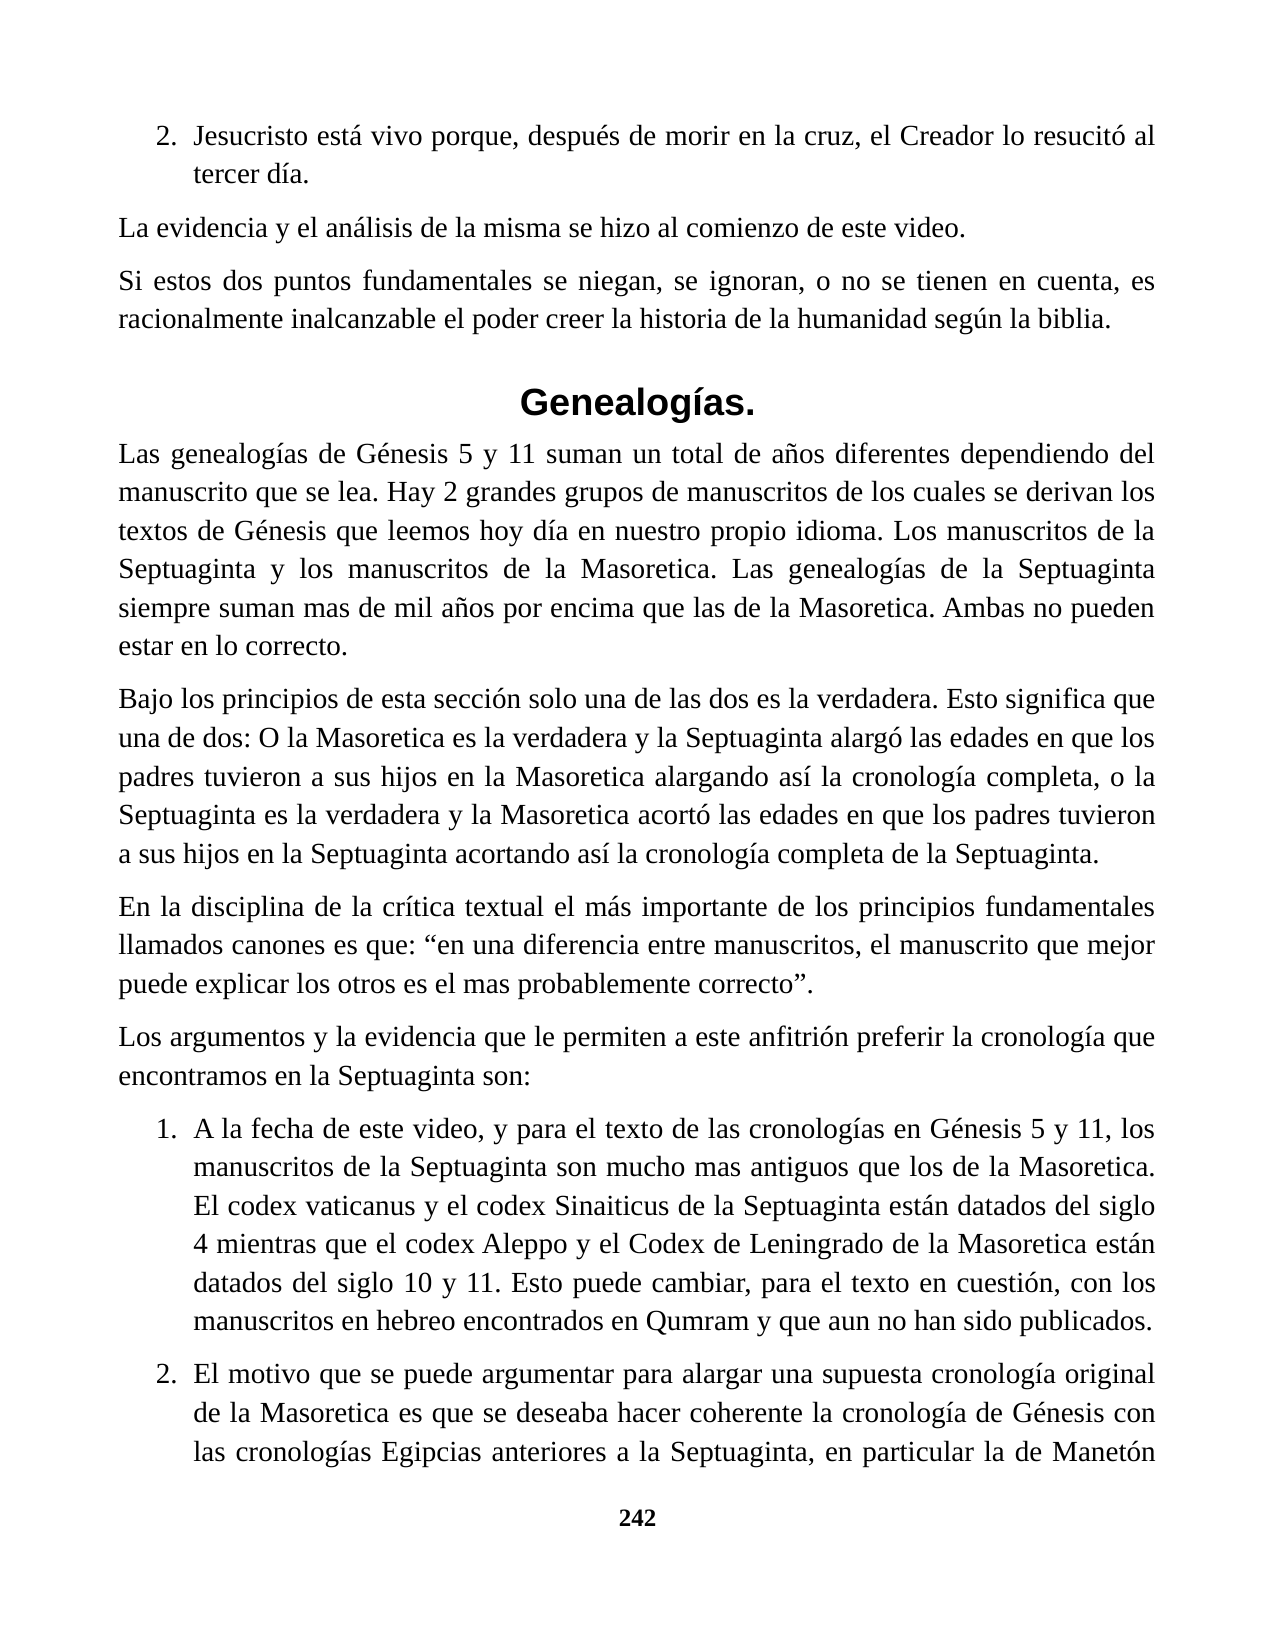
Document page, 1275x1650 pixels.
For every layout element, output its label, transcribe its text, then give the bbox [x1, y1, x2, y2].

list Jesucristo está vivo porque, después de morir en la cruz, el Creador lo resucitó al tercer día. [156, 118, 1157, 190]
text Los argumentos y la evidencia que le permiten a este anfitrión preferir la cronología que encontramos en la Septuaginta son: [118, 1019, 1157, 1091]
text En la disciplina de la crítica textual el más importante de los principios fundamentales llamados canones es que: “en una diferencia entre manuscritos, el manuscrito que mejor puede explicar los otros es el mas probablemente correcto”. [118, 889, 1157, 999]
text Las genealogías de Génesis 5 y 11 suman un total de años diferentes dependiendo del manuscrito que se lea. Hay 2 grandes grupos de manuscritos de los cuales se derivan los textos de Génesis que leemos hoy día en nuestro propio idioma. Los manuscritos de la Septuaginta y los manuscritos de la Masoretica. Las genealogías de la Septuaginta siempre suman mas de mil años por encima que las de la Masoretica. Ambas no pueden estar en lo correcto. [118, 436, 1157, 662]
list El motivo que se puede argumentar para alargar una supuesta cronología original de la Masoretica es que se deseaba hacer coherente la cronología de Génesis con las cronologías Egipcias anteriores a la Septuaginta, en particular la de Manetón [156, 1357, 1157, 1467]
text Si estos dos puntos fundamentales se niegan, se ignoran, o no se tienen en cuenta, es racionalmente inalcanzable el poder creer la historia de la humanidad según la biblia. [118, 263, 1157, 335]
subtitle Genealogías. [118, 379, 1157, 423]
list A la fecha de este video, y para el texto de las cronologías en Génesis 5 y 11, los manuscritos de la Septuaginta son mucho mas antiguos que los de la Masoretica. El codex vaticanus y el codex Sinaiticus de la Septuaginta están datados del siglo 4 mientras que el codex Aleppo y el Codex de Leningrado de la Masoretica están datados del siglo 10 y 11. Esto puede cambiar, para el texto en cuestión, con los manuscritos en hebreo encontrados en Qumram y que aun no han sido publicados. [156, 1111, 1157, 1337]
text La evidencia y el análisis de la misma se hizo al comienzo de este video. [118, 210, 1157, 243]
text Bajo los principios de esta sección solo una de las dos es la verdadera. Esto significa que una de dos: O la Masoretica es la verdadera y la Septuaginta alargó las edades en que los padres tuvieron a sus hijos en la Masoretica alargando así la cronología completa, o la Septuaginta es la verdadera y la Masoretica acortó las edades en que los padres tuvieron a sus hijos en la Septuaginta acortando así la cronología completa de la Septuaginta. [118, 682, 1157, 869]
